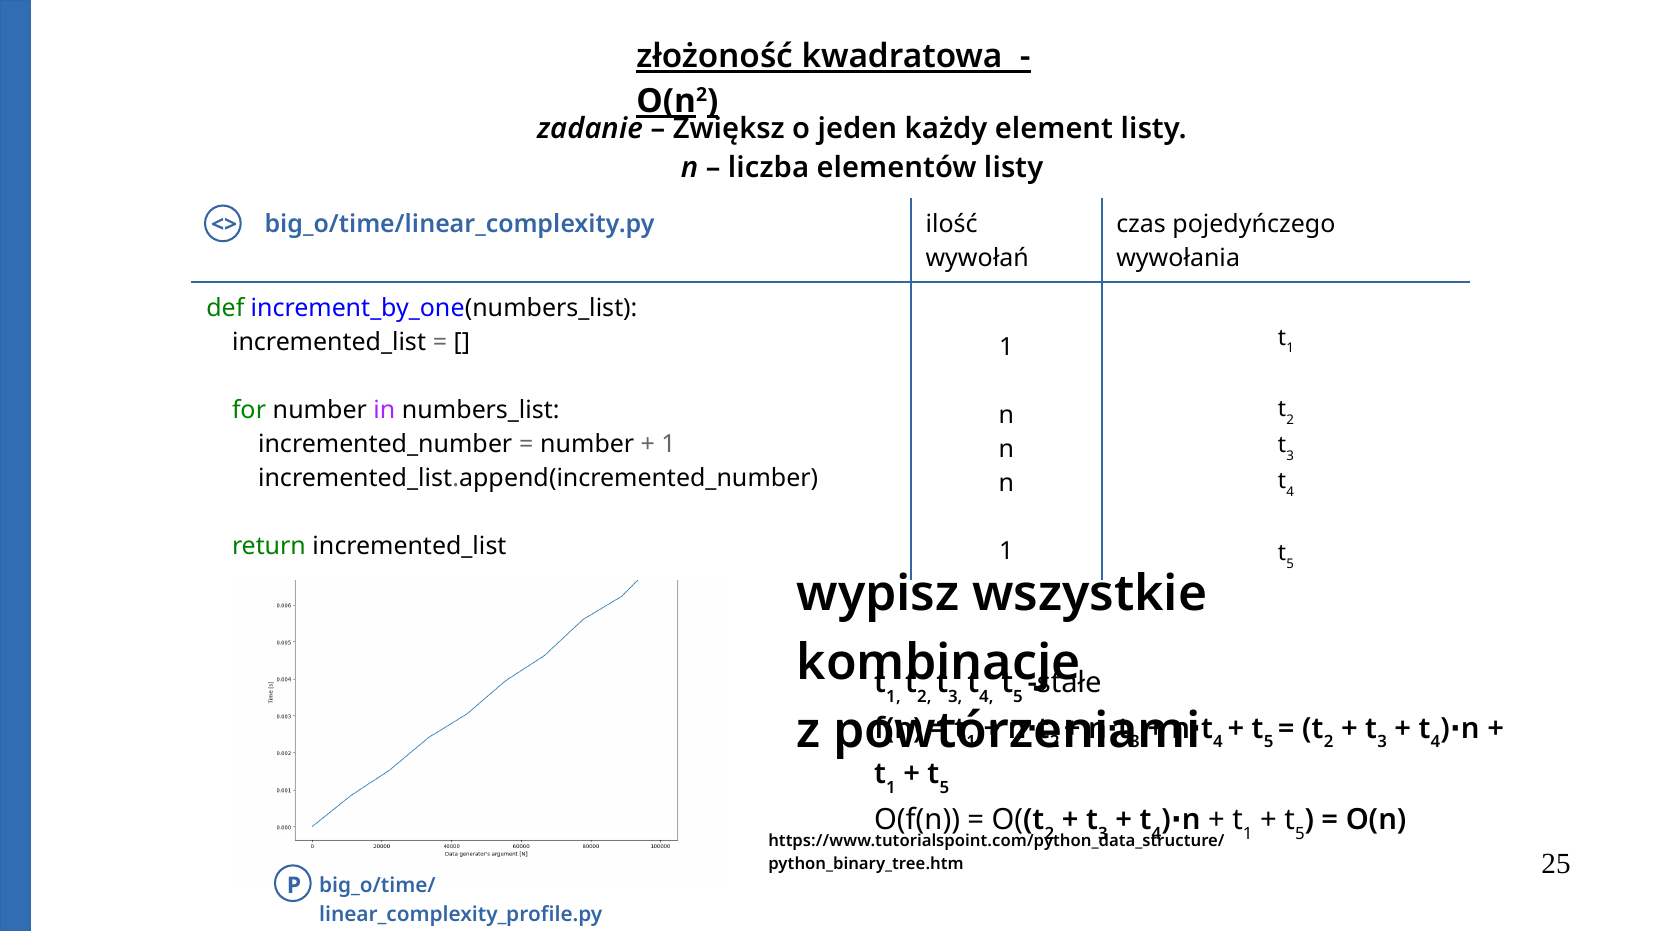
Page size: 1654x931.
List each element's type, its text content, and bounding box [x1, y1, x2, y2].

table_header ilość wywołań [912, 198, 1101, 281]
table_cell 1 n n n 1 [912, 283, 1101, 550]
text_box P [273, 861, 302, 908]
picture [233, 580, 727, 882]
table_cell t1 t2 t3 t4 t5 [1103, 283, 1470, 550]
text_box t1, t2, t3, t4, t5 -stałe f(n) = t1 + n⋅t2 + n⋅t3 + n⋅t4 + t5 = (t2 + t3 + t4)⋅n + t1 + t5 O(f(n)) = O((t2 + t3 + t4)⋅n + t1 + t5) = O(n) [859, 653, 1538, 807]
text_box wypisz wszystkie kombinacje z powtórzeniami [781, 550, 1497, 754]
text_box big_o/time/linear_complexity_profile.py [304, 863, 727, 907]
text_box [0, 0, 31, 931]
text_box https://www.tutorialspoint.com/python_data_structure/python_binary_tree.htm [753, 820, 1403, 857]
table_header czas pojedyńczego wywołania [1103, 198, 1470, 281]
text_box zadanie – Zwiększ o jeden każdy element listy. n – liczba elementów listy [522, 99, 1132, 188]
text_box <> [196, 200, 253, 247]
table_header big_o/time/linear_complexity.py [191, 198, 910, 281]
text_box złożoność kwadratowa - O(n2) [621, 24, 1127, 82]
table_cell def increment_by_one(numbers_list): incremented_list = [] for number in numbers_list: incremented_number = number + 1 incremented_list.append(incremented_number) return incremented_list [191, 283, 910, 580]
